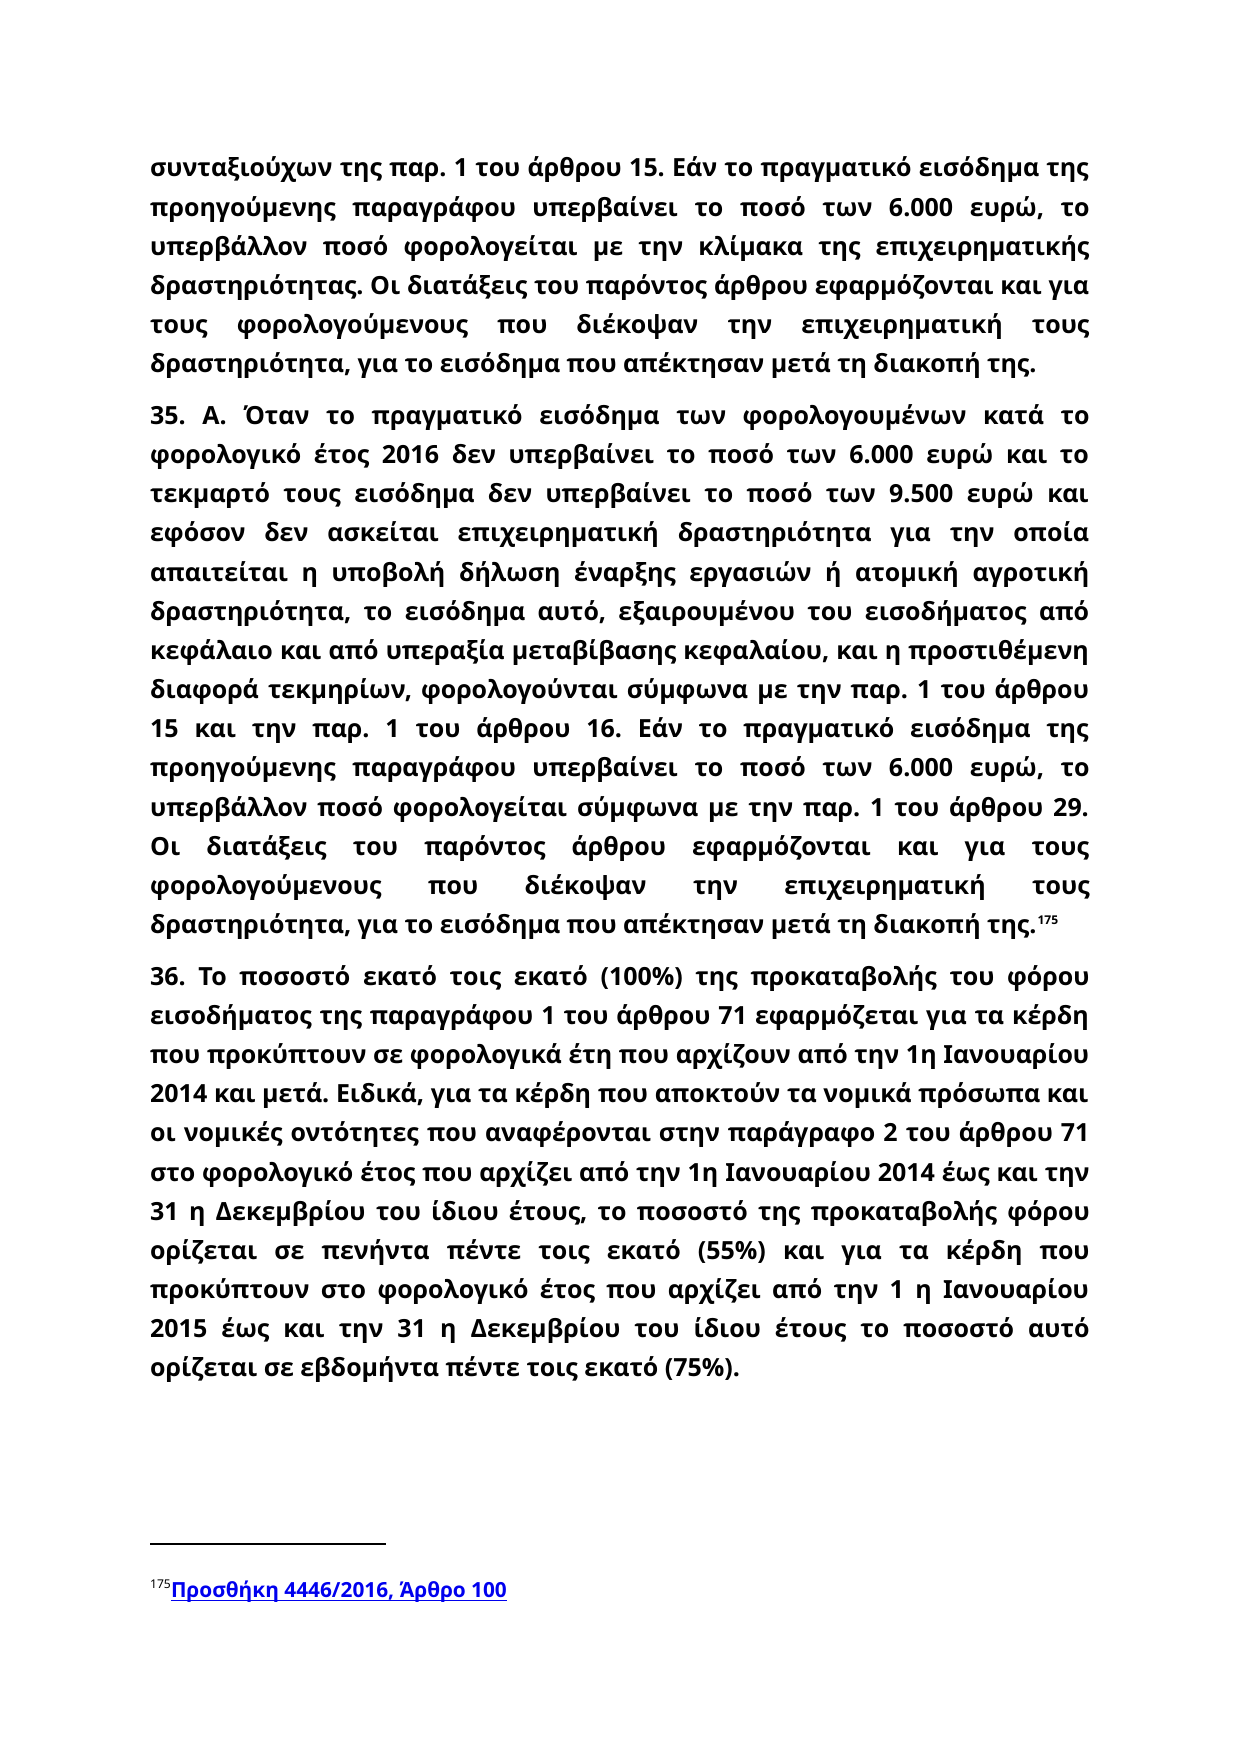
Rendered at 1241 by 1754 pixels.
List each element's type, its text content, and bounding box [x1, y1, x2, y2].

text 35. Α. Όταν το πραγματικό εισόδημα των φορολογουμένων κατά το φορολογικό έτος 2016 δεν υπερβαίνει το ποσό των 6.000 ευρώ και το τεκμαρτό τους εισόδημα δεν υπερβαίνει το ποσό των 9.500 ευρώ και εφόσον δεν ασκείται επιχειρηματική δραστηριότητα για την οποία απαιτείται η υποβολή δήλωση έναρξης εργασιών ή ατομική αγροτική δραστηριότητα, το εισόδημα αυτό, εξαιρουμένου του εισοδήματος από κεφάλαιο και από υπεραξία μεταβίβασης κεφαλαίου, και η προστιθέμενη διαφορά τεκμηρίων, φορολογούνται σύμφωνα με την παρ. 1 του άρθρου 15 και την παρ. 1 του άρθρου 16. Εάν το πραγματικό εισόδημα της προηγούμενης παραγράφου υπερβαίνει το ποσό των 6.000 ευρώ, το υπερβάλλον ποσό φορολογείται σύμφωνα με την παρ. 1 του άρθρου 29. Οι διατάξεις του παρόντος άρθρου εφαρμόζονται και για τους φορολογούμενους που διέκοψαν την επιχειρηματική τους δραστηριότητα, για το εισόδημα που απέκτησαν μετά τη διακοπή της. [150, 397, 1090, 941]
text Προσθήκη 4446/2016, Άρθρο 100 [150, 1576, 1090, 1604]
text - συνταξιούχων της παρ. 1 του άρθρου 15. Εάν το πραγματικό εισόδημα της προηγούμενης παραγράφου υπερβαίνει το ποσό των 6.000 ευρώ, το υπερβάλλον ποσό φορολογείται με την κλίμακα της επιχειρηματικής δραστηριότητας. Οι διατάξεις του παρόντος άρθρου εφαρμόζονται και για τους φορολογούμενους που διέκοψαν την επιχειρηματική τους δραστηριότητα, για το εισόδημα που απέκτησαν μετά τη διακοπή της. [150, 150, 1090, 380]
text 36. Το ποσοστό εκατό τοις εκατό (100%) της προκαταβολής του φόρου εισοδήματος της παραγράφου 1 του άρθρου 71 εφαρμόζεται για τα κέρδη που προκύπτουν σε φορολογικά έτη που αρχίζουν από την 1η Ιανουαρίου 2014 και μετά. Ειδικά, για τα κέρδη που αποκτούν τα νομικά πρόσωπα και οι νομικές οντότητες που αναφέρονται στην παράγραφο 2 του άρθρου 71 στο φορολογικό έτος που αρχίζει από την 1η Ιανουαρίου 2014 έως και την 31 η Δεκεμβρίου του ίδιου έτους, το ποσοστό της προκαταβολής φόρου ορίζεται σε πενήντα πέντε τοις εκατό (55%) και για τα κέρδη που προκύπτουν στο φορολογικό έτος που αρχίζει από την 1 η Ιανουαρίου 2015 έως και την 31 η Δεκεμβρίου του ίδιου έτους το ποσοστό αυτό ορίζεται σε εβδομήντα πέντε τοις εκατό (75%). [150, 958, 1090, 1384]
